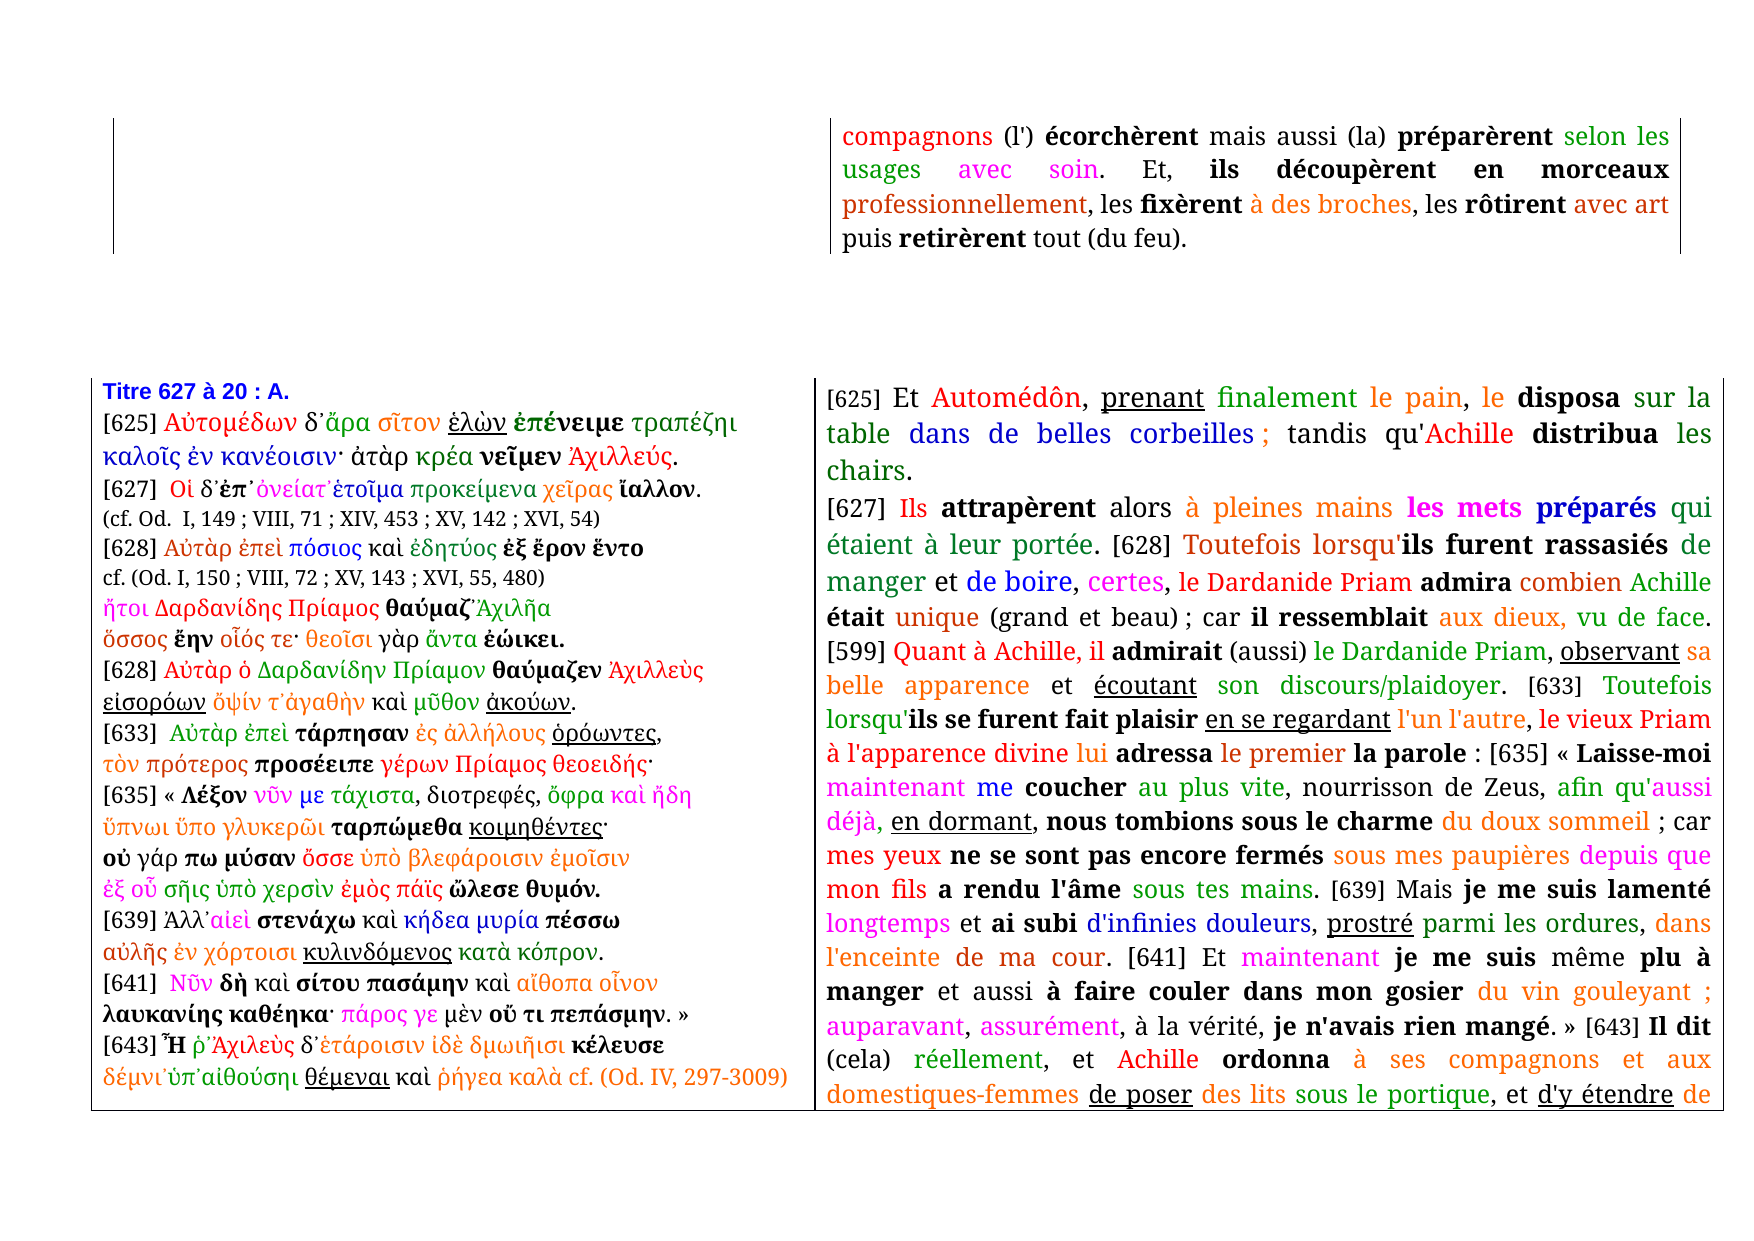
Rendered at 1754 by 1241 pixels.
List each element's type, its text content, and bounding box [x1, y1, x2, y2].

table_header [625] Et Automédôn, prenant finalement le pain, le disposa sur la table dans de belles corbeilles ; tandis qu'Achille distribua les chairs. [627] Ils attrapèrent alors à pleines mains les mets préparés qui étaient à leur portée. [628] Toutefois lorsqu'ils furent rassasiés de manger et de boire, certes, le Dardanide Priam admira combien Achille était unique (grand et beau) ; car il ressemblait aux dieux, vu de face. [599] Quant à Achille, il admirait (aussi) le Dardanide Priam, observant sa belle apparence et écoutant son discours/plaidoyer. [633] Toutefois lorsqu'ils se furent fait plaisir en se regardant l'un l'autre, le vieux Priam à l'apparence divine lui adressa le premier la parole : [635] « Laisse-moi maintenant me coucher au plus vite, nourrisson de Zeus, afin qu'aussi déjà, en dormant, nous tombions sous le charme du doux sommeil ; car mes yeux ne se sont pas encore fermés sous mes paupières depuis que mon fils a rendu l'âme sous tes mains. [639] Mais je me suis lamenté longtemps et ai subi d'infinies douleurs, prostré parmi les ordures, dans l'enceinte de ma cour. [641] Et maintenant je me suis même plu à manger et aussi à faire couler dans mon gosier du vin gouleyant ; auparavant, assurément, à la vérité, je n'avais rien mangé. » [643] Il dit (cela) réellement, et Achille ordonna à ses compagnons et aux domestiques-femmes de poser des lits sous le portique, et d'y étendre de [816, 378, 1723, 1110]
table_header Titre 627 à 20 : A. [625] Αὐτομέδων δ᾽ἄρα σῖτον ἑλὼν ἐπένειμε τραπέζηι καλοῖς ἐν κανέοισιν· ἀτὰρ κρέα νεῖμεν Ἀχιλλεύς. [627] Οἱ δ᾽ἐπ᾽ὀνείατ᾽ἑτοῖμα προκείμενα χεῖρας ἴαλλον. (cf. Od. I, 149 ; VIII, 71 ; XIV, 453 ; XV, 142 ; XVI, 54) [628] Αὐτὰρ ἐπεὶ πόσιος καὶ ἐδητύος ἐξ ἔρον ἕντο cf. (Od. I, 150 ; VIII, 72 ; XV, 143 ; XVI, 55, 480) ἤτοι Δαρδανίδης Πρίαμος θαύμαζ᾽Ἀχιλῆα ὅσσος ἔην οἷός τε· θεοῖσι γὰρ ἄντα ἐώικει. [628] Αὐτὰρ ὁ Δαρδανίδην Πρίαμον θαύμαζεν Ἀχιλλεὺς εἰσορόων ὄψίν τ᾽ἀγαθὴν καὶ μῦθον ἀκούων. [633] Αὐτὰρ ἐπεὶ τάρπησαν ἐς ἀλλήλους ὁρόωντες, τὸν πρότερος προσέειπε γέρων Πρίαμος θεοειδής· [635] « Λέξον νῦν με τάχιστα, διοτρεφές, ὄφρα καὶ ἤδη ὕπνωι ὕπο γλυκερῶι ταρπώμεθα κοιμηθέντες· οὐ γάρ πω μύσαν ὄσσε ὑπὸ βλεφάροισιν ἐμοῖσιν ἐξ οὗ σῆις ὑπὸ χερσὶν ἐμὸς πάϊς ὤλεσε θυμόν. [639] Ἀλλ᾽αἰεὶ στενάχω καὶ κήδεα μυρία πέσσω αὐλῆς ἐν χόρτοισι κυλινδόμενος κατὰ κόπρον. [641] Νῦν δὴ καὶ σίτου πασάμην καὶ αἴθοπα οἶνον λαυκανίης καθέηκα· πάρος γε μὲν οὔ τι πεπάσμην. » [643] Ἦ ῥ᾽Ἀχιλεὺς δ᾽ἑτάροισιν ἰδὲ δμωιῆισι κέλευσε δέμνι᾽ὑπ᾽αἰθούσηι θέμεναι καὶ ῥήγεα καλὰ cf. (Od. IV, 297-3009) [92, 378, 814, 1110]
table_header compagnons (l') écorchèrent mais aussi (la) préparèrent selon les usages avec soin. Et, ils découpèrent en morceaux professionnellement, les fixèrent à des broches, les rôtirent avec art puis retirèrent tout (du feu). [831, 118, 1680, 254]
table_header [114, 118, 830, 254]
